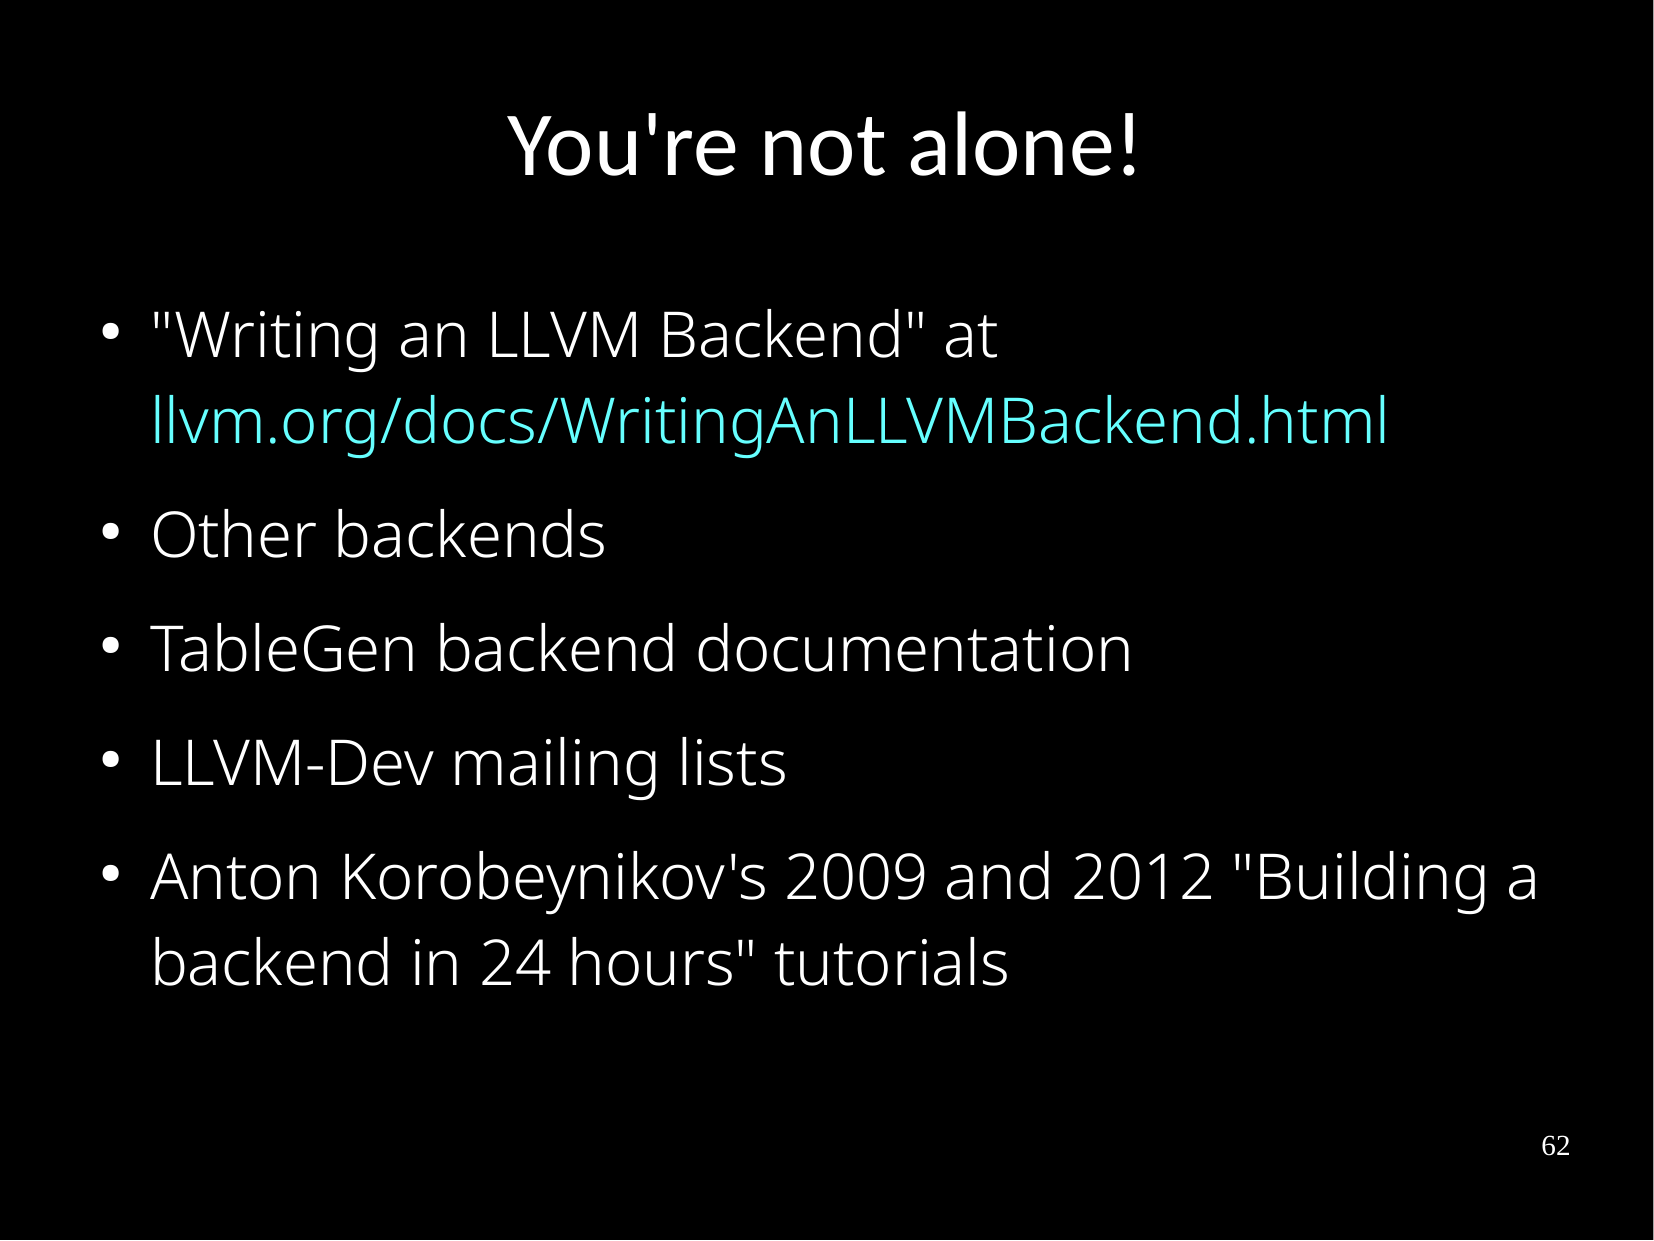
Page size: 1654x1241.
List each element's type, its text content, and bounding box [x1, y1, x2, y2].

title You're not alone! [82, 49, 1571, 257]
list "Writing an LLVM Backend" at llvm.org/docs/WritingAnLLVMBackend.html Other backends TableGen backend documentation LLVM-Dev mailing lists Anton Korobeynikov's 2009 and 2012 "Building a backend in 24 hours" tutorials [82, 290, 1571, 1010]
